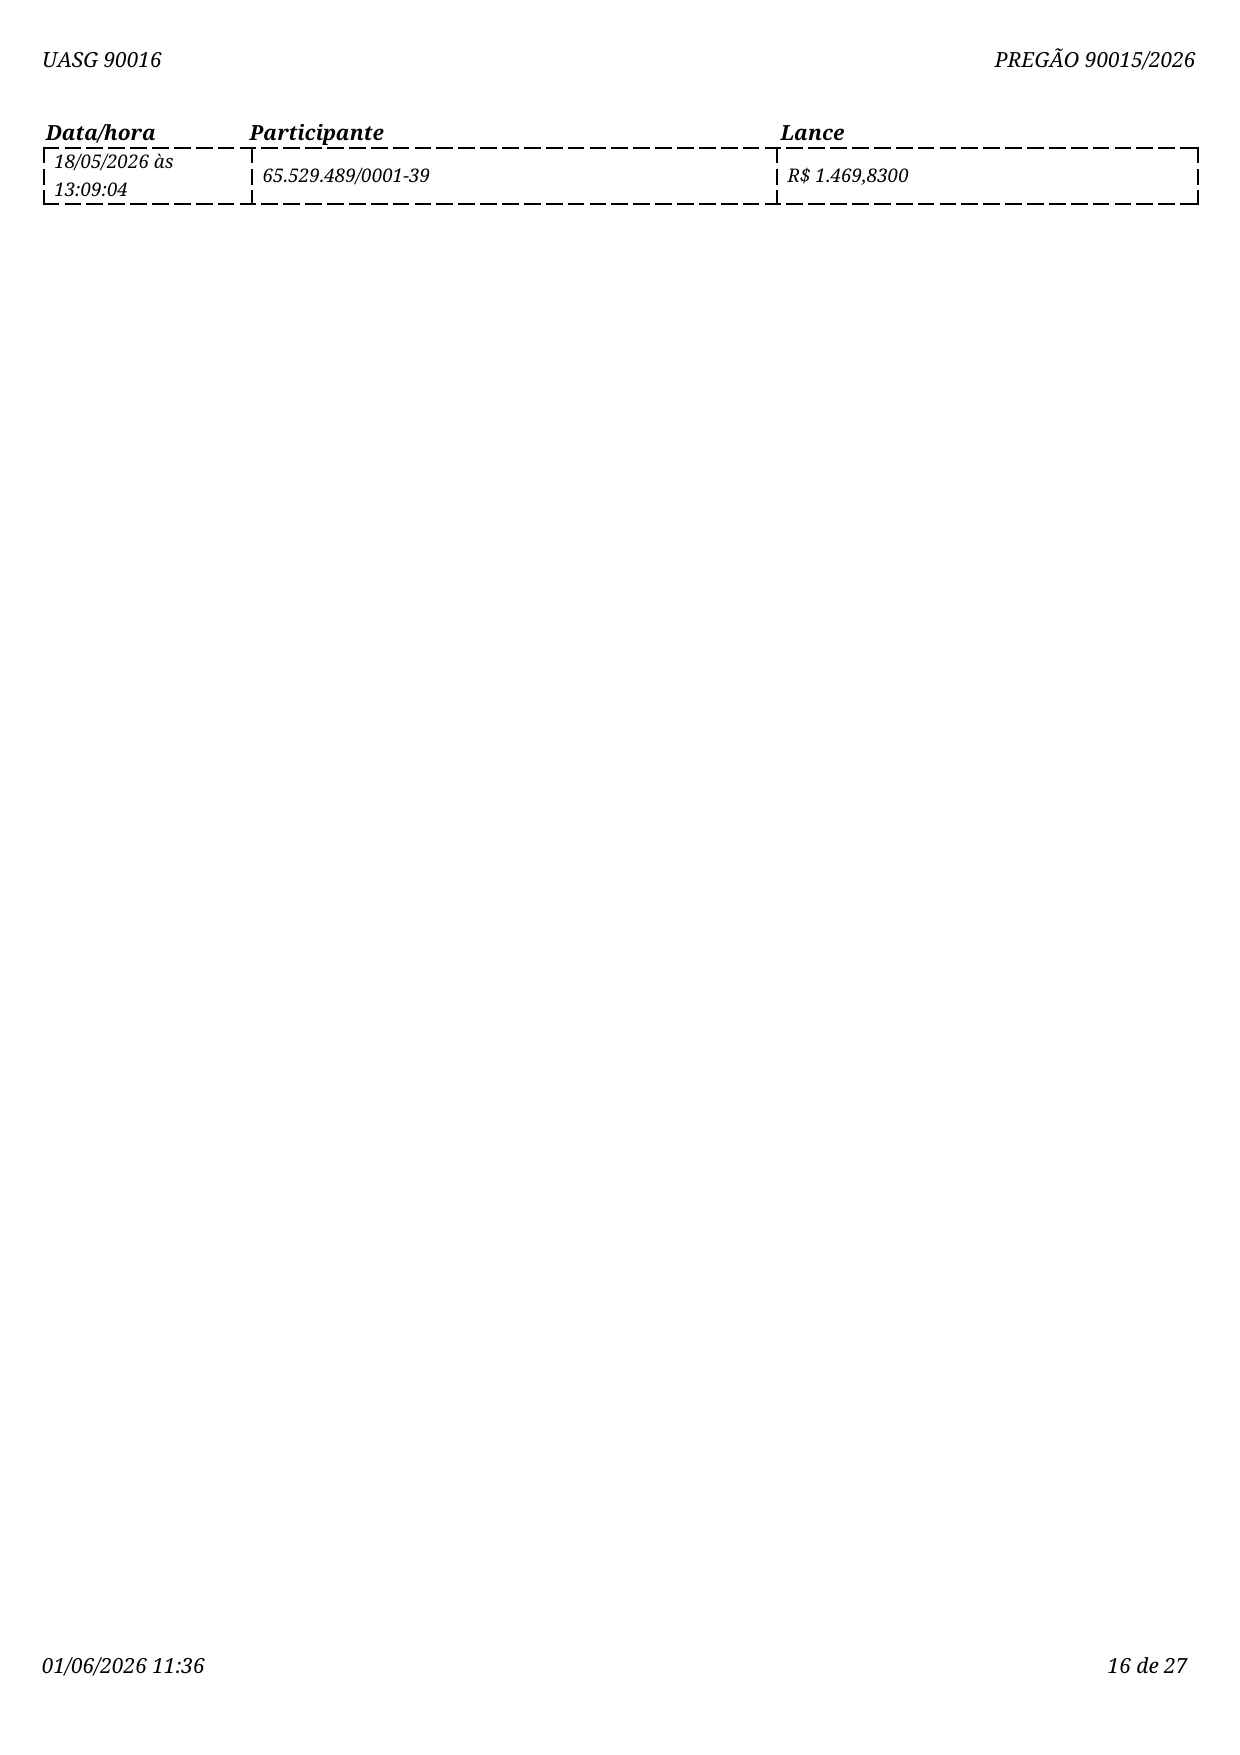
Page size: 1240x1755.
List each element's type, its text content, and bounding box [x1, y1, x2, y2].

table_header 18/05/2026 às 13:09:04 [44, 147, 252, 203]
table_header 65.529.489/0001-39 [252, 147, 777, 203]
table_header R$ 1.469,8300 [777, 147, 1198, 203]
